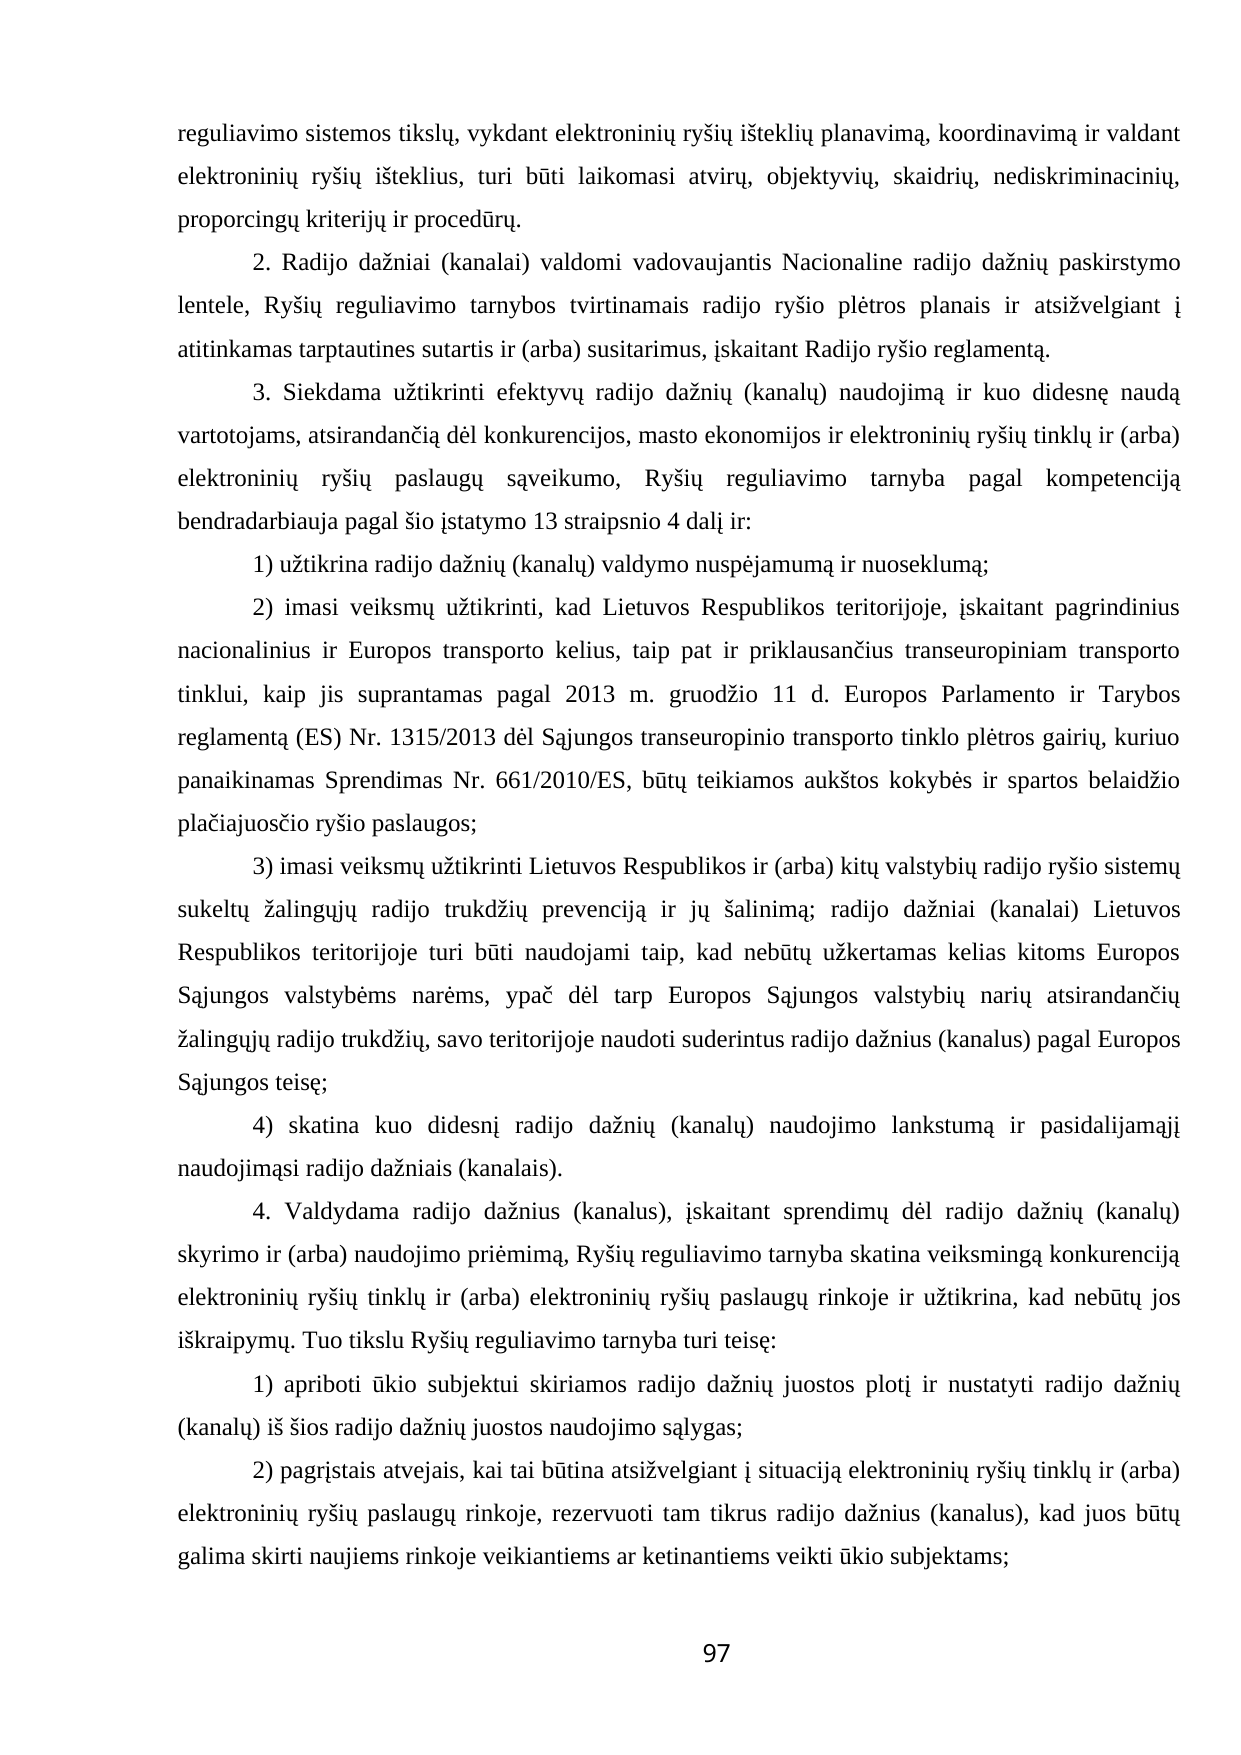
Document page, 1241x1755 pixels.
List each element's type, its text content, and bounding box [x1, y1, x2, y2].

text 4. Valdydama radijo dažnius (kanalus), įskaitant sprendimų dėl radijo dažnių (kanalų) skyrimo ir (arba) naudojimo priėmimą, Ryšių reguliavimo tarnyba skatina veiksmingą konkurenciją elektroninių ryšių tinklų ir (arba) elektroninių ryšių paslaugų rinkoje ir užtikrina, kad nebūtų jos iškraipymų. Tuo tikslu Ryšių reguliavimo tarnyba turi teisę: [177, 1196, 1181, 1354]
text reguliavimo sistemos tikslų, vykdant elektroninių ryšių išteklių planavimą, koordinavimą ir valdant elektroninių ryšių išteklius, turi būti laikomasi atvirų, objektyvių, skaidrių, nediskriminacinių, proporcingų kriterijų ir procedūrų. [177, 118, 1181, 233]
text 3) imasi veiksmų užtikrinti Lietuvos Respublikos ir (arba) kitų valstybių radijo ryšio sistemų sukeltų žalingųjų radijo trukdžių prevenciją ir jų šalinimą; radijo dažniai (kanalai) Lietuvos Respublikos teritorijoje turi būti naudojami taip, kad nebūtų užkertamas kelias kitoms Europos Sąjungos valstybėms narėms, ypač dėl tarp Europos Sąjungos valstybių narių atsirandančių žalingųjų radijo trukdžių, savo teritorijoje naudoti suderintus radijo dažnius (kanalus) pagal Europos Sąjungos teisę; [177, 851, 1181, 1096]
text 2) imasi veiksmų užtikrinti, kad Lietuvos Respublikos teritorijoje, įskaitant pagrindinius nacionalinius ir Europos transporto kelius, taip pat ir priklausančius transeuropiniam transporto tinklui, kaip jis suprantamas pagal 2013 m. gruodžio 11 d. Europos Parlamento ir Tarybos reglamentą (ES) Nr. 1315/2013 dėl Sąjungos transeuropinio transporto tinklo plėtros gairių, kuriuo panaikinamas Sprendimas Nr. 661/2010/ES, būtų teikiamos aukštos kokybės ir spartos belaidžio plačiajuosčio ryšio paslaugos; [177, 592, 1181, 837]
text 2) pagrįstais atvejais, kai tai būtina atsižvelgiant į situaciją elektroninių ryšių tinklų ir (arba) elektroninių ryšių paslaugų rinkoje, rezervuoti tam tikrus radijo dažnius (kanalus), kad juos būtų galima skirti naujiems rinkoje veikiantiems ar ketinantiems veikti ūkio subjektams; [177, 1455, 1181, 1570]
text 1) užtikrina radijo dažnių (kanalų) valdymo nuspėjamumą ir nuoseklumą; [177, 549, 1181, 578]
text 1) apriboti ūkio subjektui skiriamos radijo dažnių juostos plotį ir nustatyti radijo dažnių (kanalų) iš šios radijo dažnių juostos naudojimo sąlygas; [177, 1369, 1181, 1441]
text 2. Radijo dažniai (kanalai) valdomi vadovaujantis Nacionaline radijo dažnių paskirstymo lentele, Ryšių reguliavimo tarnybos tvirtinamais radijo ryšio plėtros planais ir atsižvelgiant į atitinkamas tarptautines sutartis ir (arba) susitarimus, įskaitant Radijo ryšio reglamentą. [177, 247, 1181, 362]
text 4) skatina kuo didesnį radijo dažnių (kanalų) naudojimo lankstumą ir pasidalijamąjį naudojimąsi radijo dažniais (kanalais). [177, 1110, 1181, 1182]
text 3. Siekdama užtikrinti efektyvų radijo dažnių (kanalų) naudojimą ir kuo didesnę naudą vartotojams, atsirandančią dėl konkurencijos, masto ekonomijos ir elektroninių ryšių tinklų ir (arba) elektroninių ryšių paslaugų sąveikumo, Ryšių reguliavimo tarnyba pagal kompetenciją bendradarbiauja pagal šio įstatymo 13 straipsnio 4 dalį ir: [177, 377, 1181, 535]
